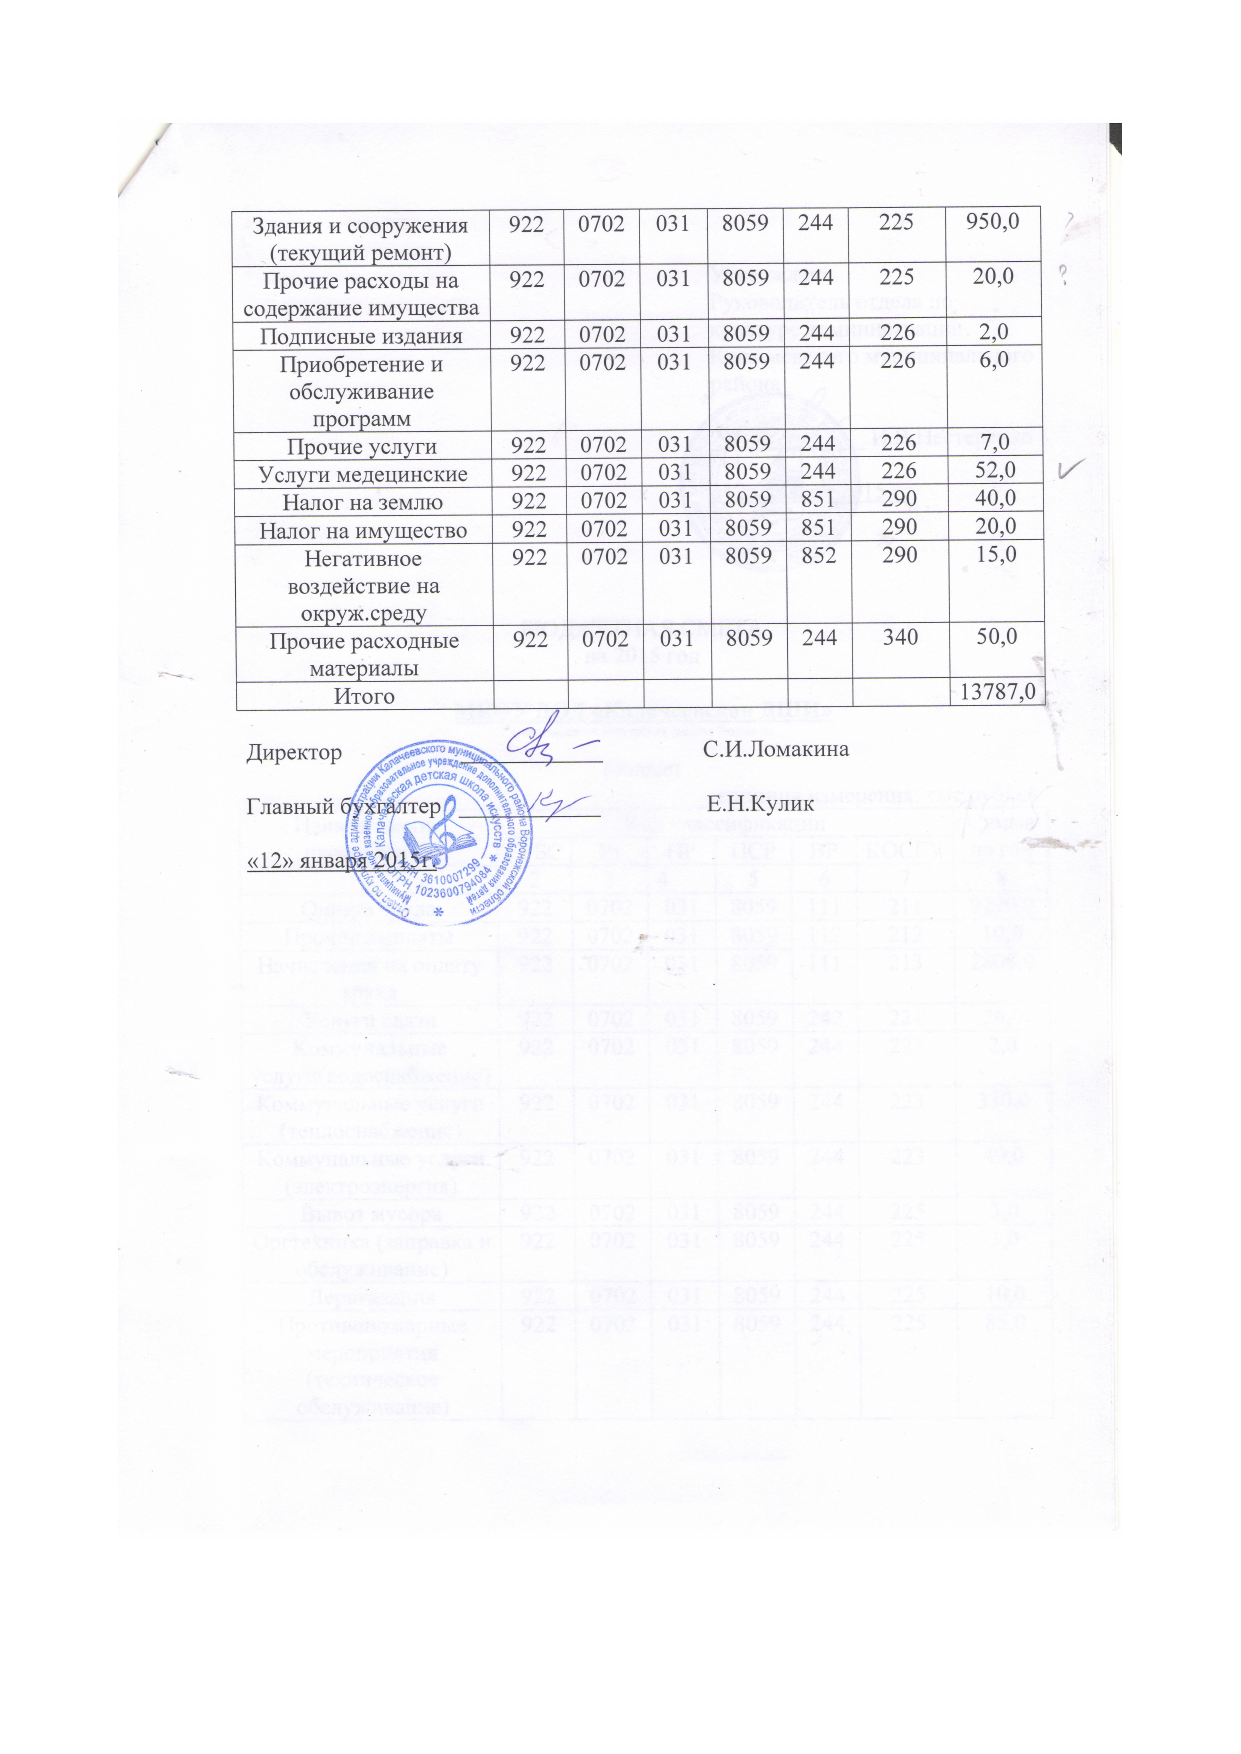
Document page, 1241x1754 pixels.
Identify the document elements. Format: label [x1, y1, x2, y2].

picture [118, 118, 1122, 1538]
